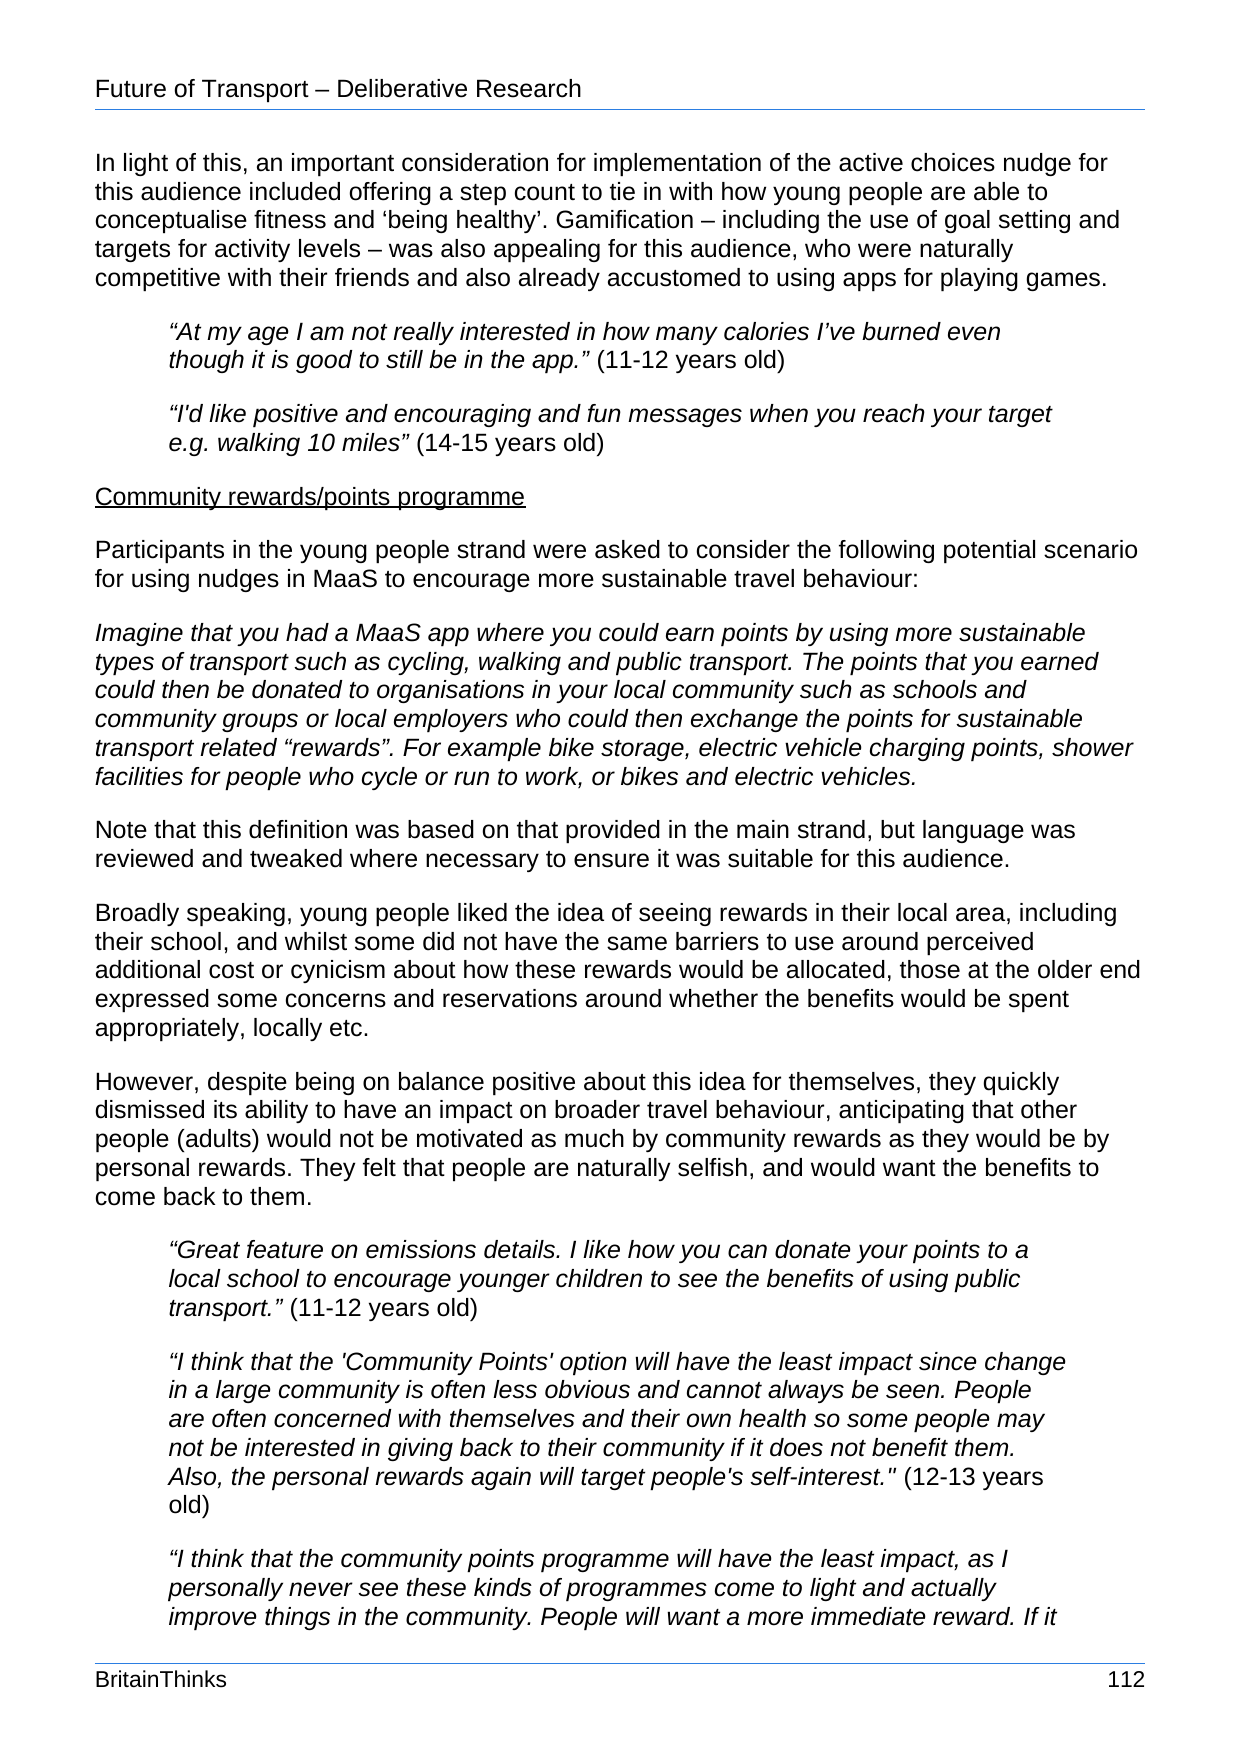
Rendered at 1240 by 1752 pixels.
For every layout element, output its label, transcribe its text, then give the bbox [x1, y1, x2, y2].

text Broadly speaking, young people liked the idea of seeing rewards in their local area, including their school, and whilst some did not have the same barriers to use around perceived additional cost or cynicism about how these rewards would be allocated, those at the older end expressed some concerns and reservations around whether the benefits would be spent appropriately, locally etc. [94, 898, 1145, 1041]
text Note that this definition was based on that provided in the main strand, but language was reviewed and tweaked where necessary to ensure it was suitable for this audience. [94, 815, 1145, 873]
text “At my age I am not really interested in how many calories I’ve burned even though it is good to still be in the app.” (11-12 years old) [168, 316, 1071, 374]
text “I think that the community points programme will have the least impact, as I personally never see these kinds of programmes come to light and actually improve things in the community. People will want a more immediate reward. If it [168, 1544, 1071, 1630]
text Participants in the young people strand were asked to consider the following potential scenario for using nudges in MaaS to encourage more sustainable travel behaviour: [94, 535, 1145, 593]
text “I'd like positive and encouraging and fun messages when you reach your target e.g. walking 10 miles” (14-15 years old) [168, 399, 1071, 456]
text “I think that the 'Community Points' option will have the least impact since change in a large community is often less obvious and cannot always be seen. People are often concerned with themselves and their own health so some people may not be interested in giving back to their community if it does not benefit them. Also, the personal rewards again will target people's self-interest." (12-13 years old) [168, 1346, 1071, 1519]
text “Great feature on emissions details. I like how you can donate your points to a local school to encourage younger children to see the benefits of using public transport.” (11-12 years old) [168, 1235, 1071, 1321]
text Community rewards/points programme [94, 481, 1145, 510]
text However, despite being on balance positive about this idea for themselves, they quickly dismissed its ability to have an impact on broader travel behaviour, anticipating that other people (adults) would not be motivated as much by community rewards as they would be by personal rewards. They felt that people are naturally selfish, and would want the benefits to come back to them. [94, 1066, 1145, 1210]
text Imagine that you had a MaaS app where you could earn points by using more sustainable types of transport such as cycling, walking and public transport. The points that you earned could then be donated to organisations in your local community such as schools and community groups or local employers who could then exchange the points for sustainable transport related “rewards”. For example bike storage, electric vehicle charging points, shower facilities for people who cycle or run to work, or bikes and electric vehicles. [94, 618, 1145, 790]
text In light of this, an important consideration for implementation of the active choices nudge for this audience included offering a step count to tie in with how young people are able to conceptualise fitness and ‘being healthy’. Gamification – including the use of goal setting and targets for activity levels – was also appealing for this audience, who were naturally competitive with their friends and also already accustomed to using apps for playing games. [94, 148, 1145, 291]
